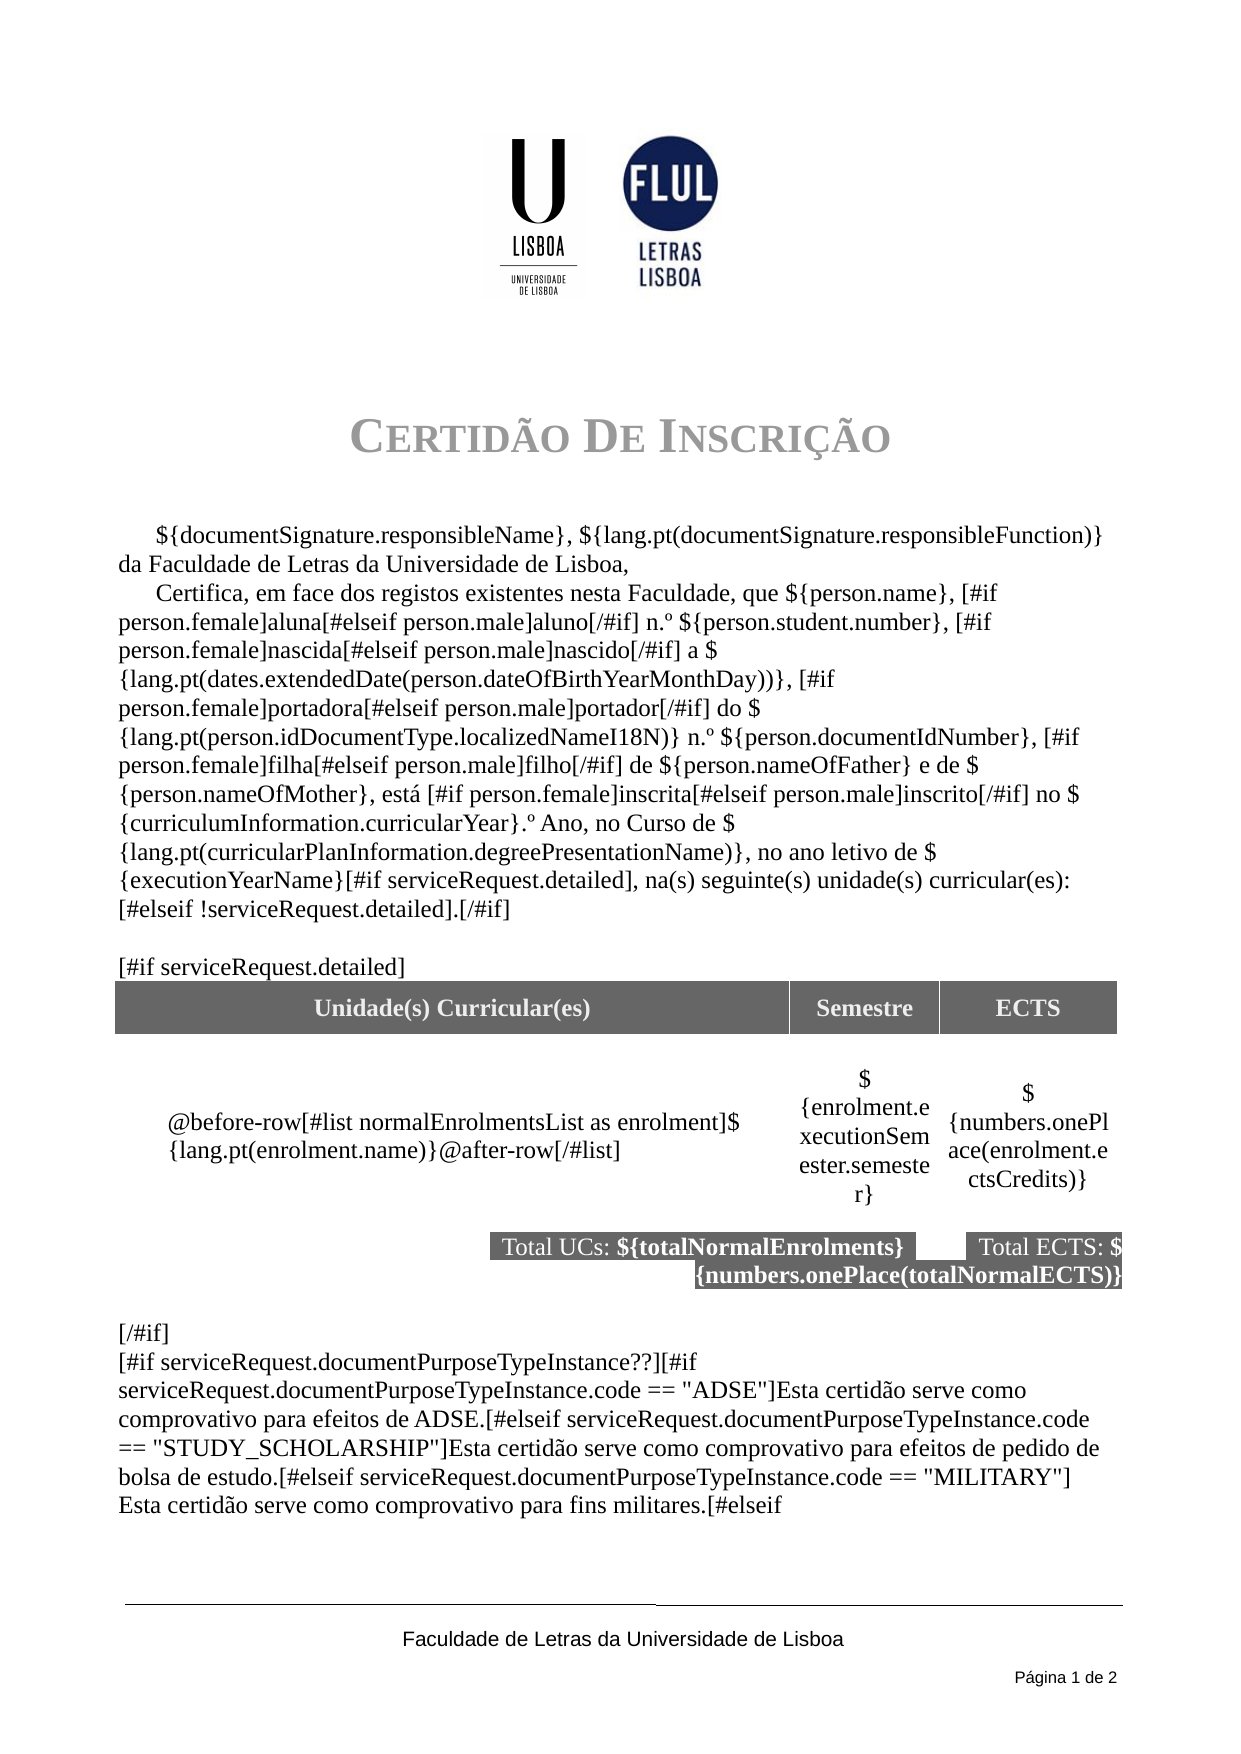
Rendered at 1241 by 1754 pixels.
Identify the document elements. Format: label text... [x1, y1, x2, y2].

text ${documentSignature.responsibleName}, ${lang.pt(documentSignature.responsibleFunction)} da Faculdade de Letras da Universidade de Lisboa, [118, 521, 1122, 578]
text Certifica, em face dos registos existentes nesta Faculdade, que ${person.name}, [#if person.female]aluna[#elseif person.male]aluno[/#if] n.º ${person.student.number}, [#if person.female]nascida[#elseif person.male]nascido[/#if] a ${lang.pt(dates.extendedDate(person.dateOfBirthYearMonthDay))}, [#if person.female]portadora[#elseif person.male]portador[/#if] do ${lang.pt(person.idDocumentType.localizedNameI18N)} n.º ${person.documentIdNumber}, [#if person.female]filha[#elseif person.male]filho[/#if] de ${person.nameOfFather} e de ${person.nameOfMother}, está [#if person.female]inscrita[#elseif person.male]inscrito[/#if] no ${curriculumInformation.curricularYear}.º Ano, no Curso de ${lang.pt(curricularPlanInformation.degreePresentationName)}, no ano letivo de ${executionYearName}[#if serviceRequest.detailed], na(s) seguinte(s) unidade(s) curricular(es):[#elseif !serviceRequest.detailed].[/#if] [118, 578, 1122, 923]
text [#if serviceRequest.detailed] [118, 952, 1122, 981]
text Certidão De Inscrição [118, 406, 1122, 463]
table_cell @before-row[#list normalEnrolmentsList as enrolment]${lang.pt(enrolment.name)}@after-row[/#list] [115, 1034, 789, 1213]
table_header Semestre [790, 981, 939, 1034]
text [/#if] [118, 1318, 1122, 1347]
text Total UCs: ${totalNormalEnrolments} Total ECTS: ${numbers.onePlace(totalNormalECTS)} [118, 1232, 1122, 1289]
text Esta certidão serve como comprovativo para fins militares.[#elseif [118, 1490, 1122, 1519]
table_cell ${enrolment.executionSemester.semester} [790, 1034, 939, 1213]
picture [480, 128, 755, 298]
table_cell ${numbers.onePlace(enrolment.ectsCredits)} [940, 1034, 1117, 1213]
table_header Unidade(s) Curricular(es) [115, 981, 789, 1034]
table_header ECTS [940, 981, 1117, 1034]
text [#if serviceRequest.documentPurposeTypeInstance??][#if serviceRequest.documentPurposeTypeInstance.code == "ADSE"]Esta certidão serve como comprovativo para efeitos de ADSE.[#elseif serviceRequest.documentPurposeTypeInstance.code == "STUDY_SCHOLARSHIP"]Esta certidão serve como comprovativo para efeitos de pedido de bolsa de estudo.[#elseif serviceRequest.documentPurposeTypeInstance.code == "MILITARY"] [118, 1347, 1122, 1490]
